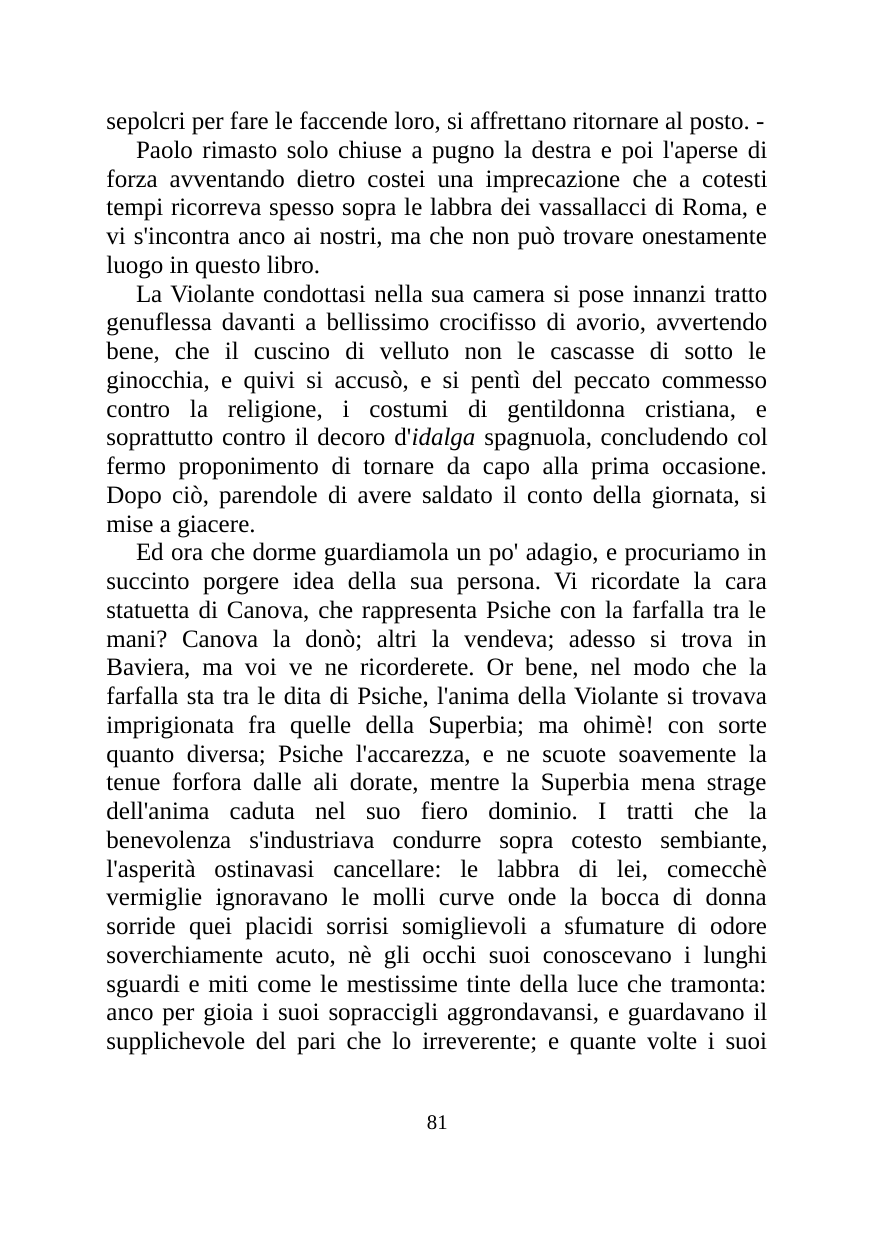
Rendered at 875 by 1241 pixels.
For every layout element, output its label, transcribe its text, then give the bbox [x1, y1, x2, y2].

text sepolcri per fare le faccende loro, si affrettano ritornare al posto. - [106, 106, 768, 135]
text La Violante condottasi nella sua camera si pose innanzi tratto genuflessa davanti a bellissimo crocifisso di avorio, avvertendo bene, che il cuscino di velluto non le cascasse di sotto le ginocchia, e quivi si accusò, e si pentì del peccato commesso contro la religione, i costumi di gentildonna cristiana, e soprattutto contro il decoro d'idalga spagnuola, concludendo col fermo proponimento di tornare da capo alla prima occasione. Dopo ciò, parendole di avere saldato il conto della giornata, si mise a giacere. [106, 279, 768, 537]
text Ed ora che dorme guardiamola un po' adagio, e procuriamo in succinto porgere idea della sua persona. Vi ricordate la cara statuetta di Canova, che rappresenta Psiche con la farfalla tra le mani? Canova la donò; altri la vendeva; adesso si trova in Baviera, ma voi ve ne ricorderete. Or bene, nel modo che la farfalla sta tra le dita di Psiche, l'anima della Violante si trovava imprigionata fra quelle della Superbia; ma ohimè! con sorte quanto diversa; Psiche l'accarezza, e ne scuote soavemente la tenue forfora dalle ali dorate, mentre la Superbia mena strage dell'anima caduta nel suo fiero dominio. I tratti che la benevolenza s'industriava condurre sopra cotesto sembiante, l'asperità ostinavasi cancellare: le labbra di lei, comecchè vermiglie ignoravano le molli curve onde la bocca di donna sorride quei placidi sorrisi somiglievoli a sfumature di odore soverchiamente acuto, nè gli occhi suoi conoscevano i lunghi sguardi e miti come le mestissime tinte della luce che tramonta: anco per gioia i suoi sopraccigli aggrondavansi, e guardavano il supplichevole del pari che lo irreverente; e quante volte i suoi [106, 537, 768, 1055]
text Paolo rimasto solo chiuse a pugno la destra e poi l'aperse di forza avventando dietro costei una imprecazione che a cotesti tempi ricorreva spesso sopra le labbra dei vassallacci di Roma, e vi s'incontra anco ai nostri, ma che non può trovare onestamente luogo in questo libro. [106, 135, 768, 279]
